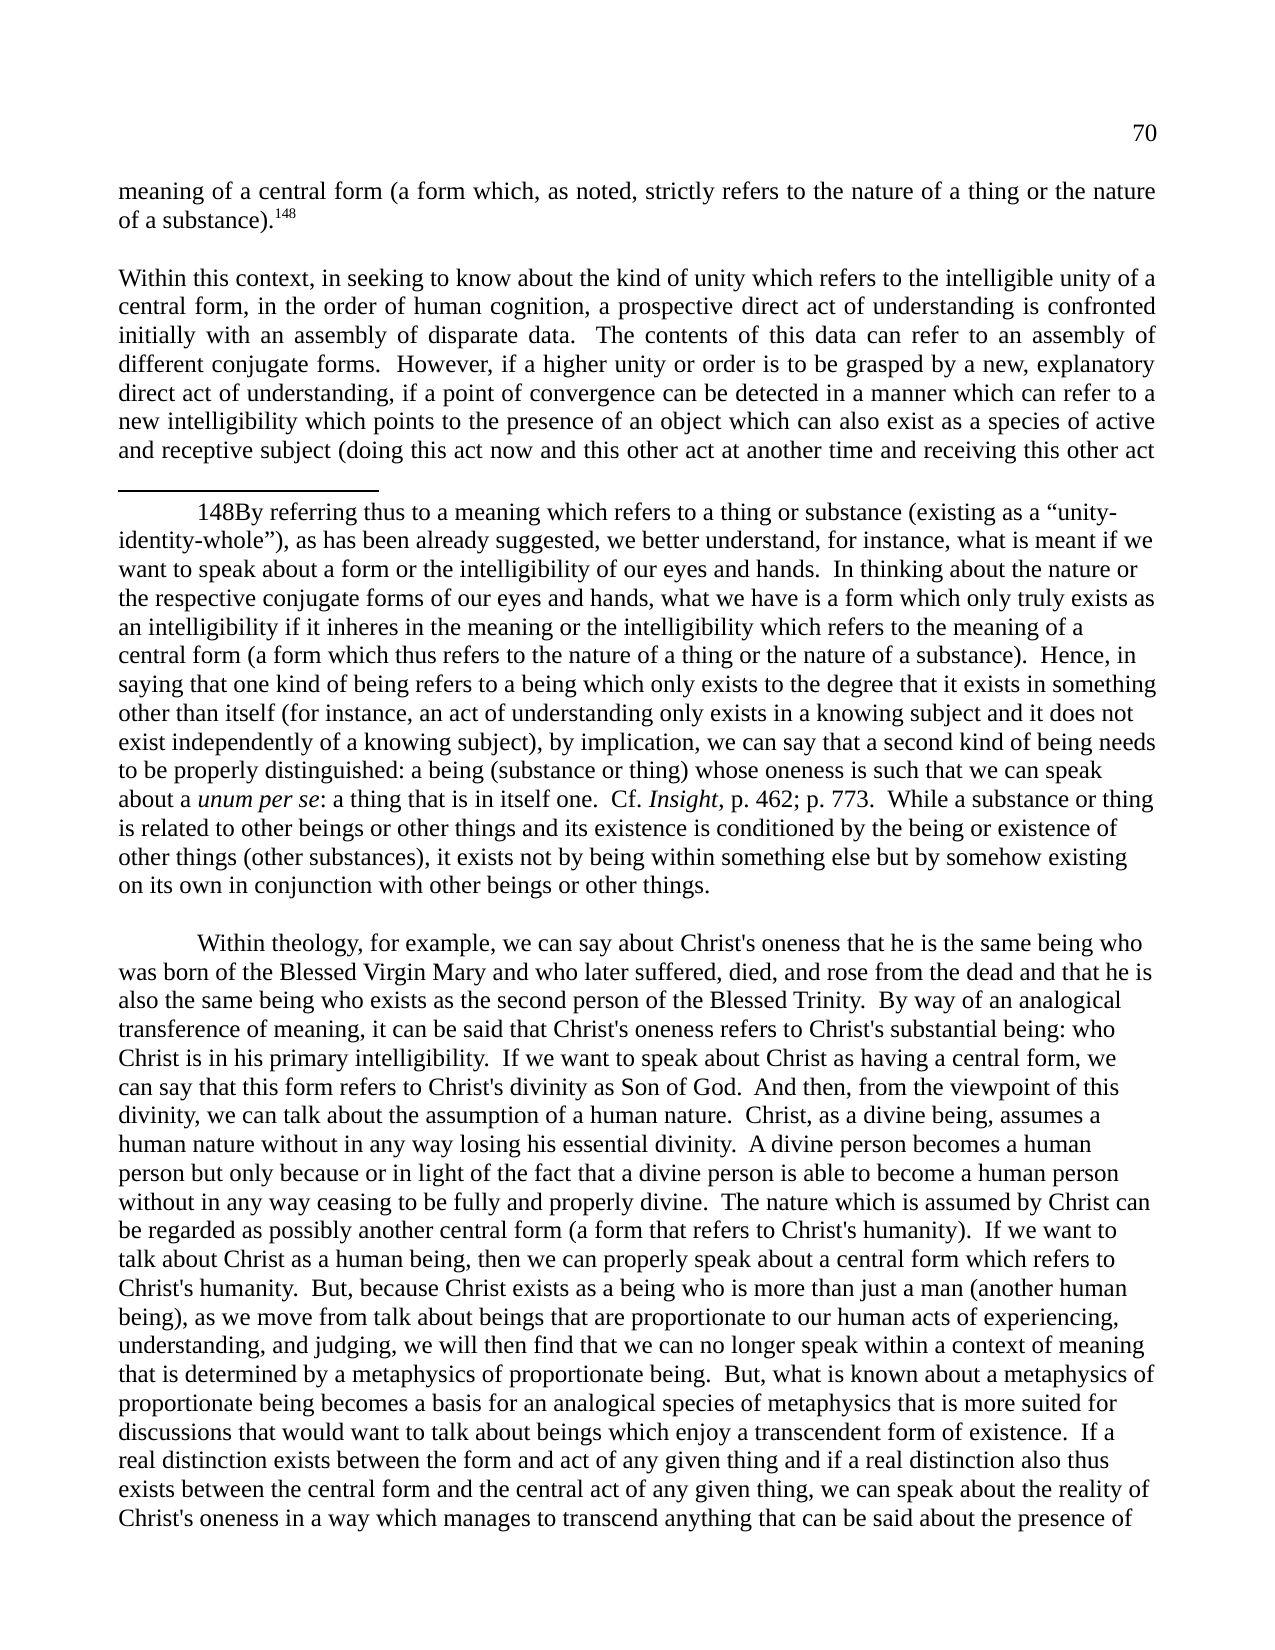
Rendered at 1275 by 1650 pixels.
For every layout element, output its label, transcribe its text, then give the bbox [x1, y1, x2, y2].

text Within theology, for example, we can say about Christ's oneness that he is the same being who was born of the Blessed Virgin Mary and who later suffered, died, and rose from the dead and that he is also the same being who exists as the second person of the Blessed Trinity. By way of an analogical transference of meaning, it can be said that Christ's oneness refers to Christ's substantial being: who Christ is in his primary intelligibility. If we want to speak about Christ as having a central form, we can say that this form refers to Christ's divinity as Son of God. And then, from the viewpoint of this divinity, we can talk about the assumption of a human nature. Christ, as a divine being, assumes a human nature without in any way losing his essential divinity. A divine person becomes a human person but only because or in light of the fact that a divine person is able to become a human person without in any way ceasing to be fully and properly divine. The nature which is assumed by Christ can be regarded as possibly another central form (a form that refers to Christ's humanity). If we want to talk about Christ as a human being, then we can properly speak about a central form which refers to Christ's humanity. But, because Christ exists as a being who is more than just a man (another human being), as we move from talk about beings that are proportionate to our human acts of experiencing, understanding, and judging, we will then find that we can no longer speak within a context of meaning that is determined by a metaphysics of proportionate being. But, what is known about a metaphysics of proportionate being becomes a basis for an analogical species of metaphysics that is more suited for discussions that would want to talk about beings which enjoy a transcendent form of existence. If a real distinction exists between the form and act of any given thing and if a real distinction also thus exists between the central form and the central act of any given thing, we can speak about the reality of Christ's oneness in a way which manages to transcend anything that can be said about the presence of [118, 928, 1157, 1532]
text Within this context, in seeking to know about the kind of unity which refers to the intelligible unity of a central form, in the order of human cognition, a prospective direct act of understanding is confronted initially with an assembly of disparate data. The contents of this data can refer to an assembly of different conjugate forms. However, if a higher unity or order is to be grasped by a new, explanatory direct act of understanding, if a point of convergence can be detected in a manner which can refer to a new intelligibility which points to the presence of an object which can also exist as a species of active and receptive subject (doing this act now and this other act at another time and receiving this other act [118, 263, 1157, 464]
text meaning of a central form (a form which, as noted, strictly refers to the nature of a thing or the nature of a substance). [118, 176, 1157, 234]
text By referring thus to a meaning which refers to a thing or substance (existing as a “unity-identity-whole”), as has been already suggested, we better understand, for instance, what is meant if we want to speak about a form or the intelligibility of our eyes and hands. In thinking about the nature or the respective conjugate forms of our eyes and hands, what we have is a form which only truly exists as an intelligibility if it inheres in the meaning or the intelligibility which refers to the meaning of a central form (a form which thus refers to the nature of a thing or the nature of a substance). Hence, in saying that one kind of being refers to a being which only exists to the degree that it exists in something other than itself (for instance, an act of understanding only exists in a knowing subject and it does not exist independently of a knowing subject), by implication, we can say that a second kind of being needs to be properly distinguished: a being (substance or thing) whose oneness is such that we can speak about a unum per se: a thing that is in itself one. Cf. Insight, p. 462; p. 773. While a substance or thing is related to other beings or other things and its existence is conditioned by the being or existence of other things (other substances), it exists not by being within something else but by somehow existing on its own in conjunction with other beings or other things. [118, 497, 1157, 899]
